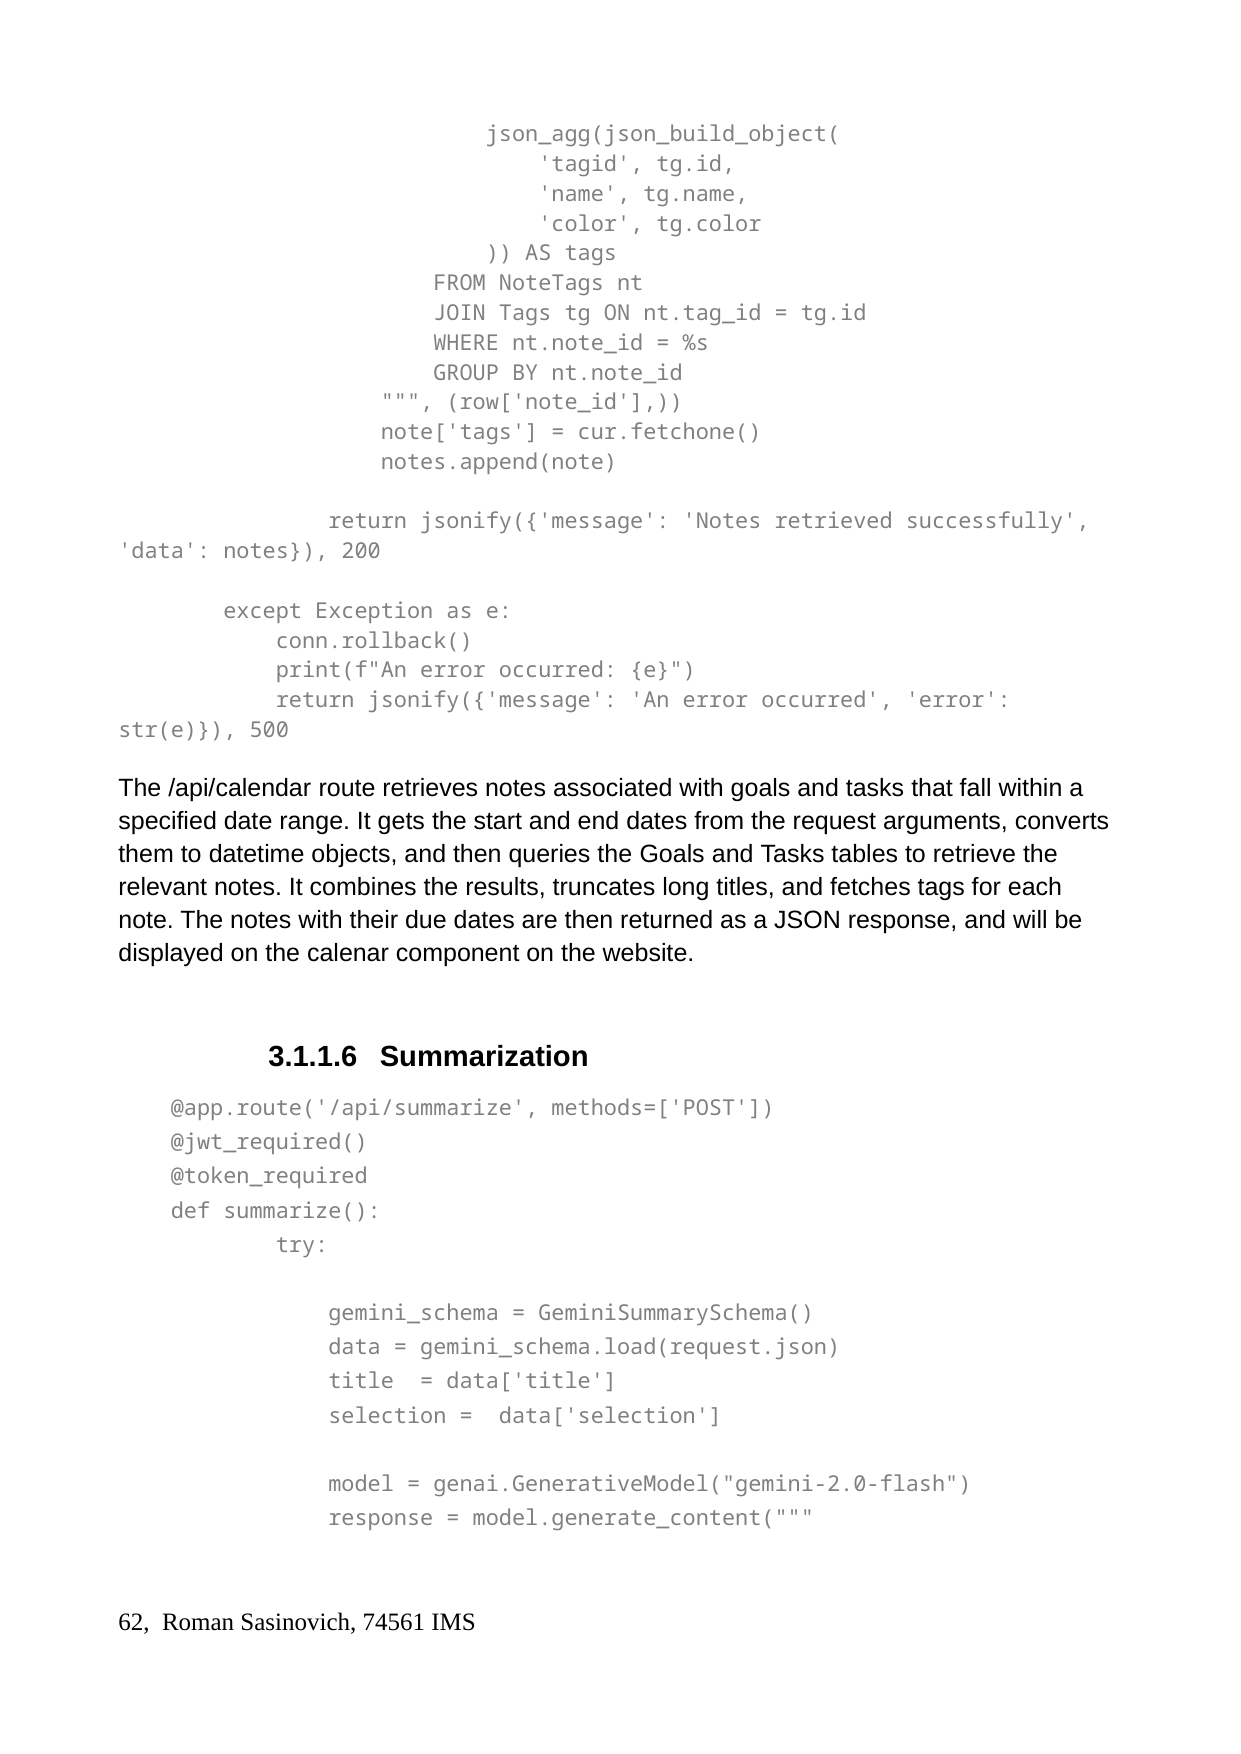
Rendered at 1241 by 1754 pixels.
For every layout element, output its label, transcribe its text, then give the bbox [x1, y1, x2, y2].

text return jsonify({'message': 'An error occurred', 'error': str(e)}), 500 [118, 684, 1122, 744]
text model = genai.GenerativeModel("gemini-2.0-flash") [118, 1468, 1122, 1498]
list Summarization [268, 1039, 1122, 1073]
text FROM NoteTags nt [118, 267, 1122, 297]
text print(f"An error occurred: {e}") [118, 654, 1122, 684]
text @jwt_required() [118, 1126, 1122, 1156]
text notes.append(note) [118, 446, 1122, 476]
text return jsonify({'message': 'Notes retrieved successfully', 'data': notes}), 200 [118, 505, 1122, 565]
text def summarize(): [118, 1195, 1122, 1224]
text data = gemini_schema.load(request.json) [118, 1331, 1122, 1361]
text 'color', tg.color [118, 207, 1122, 237]
text )) AS tags [118, 237, 1122, 267]
text conn.rollback() [118, 624, 1122, 654]
text json_agg(json_build_object( [118, 118, 1122, 148]
text response = model.generate_content(""" [118, 1502, 1122, 1532]
text title = data['title'] [118, 1366, 1122, 1395]
text """, (row['note_id'],)) [118, 386, 1122, 416]
text The /api/calendar route retrieves notes associated with goals and tasks that fall within a specified date range. It gets the start and end dates from the request arguments, converts them to datetime objects, and then queries the Goals and Tasks tables to retrieve the relevant notes. It combines the results, truncates long titles, and fetches tags for each note. The notes with their due dates are then returned as a JSON response, and will be displayed on the calenar component on the website. [118, 773, 1122, 967]
text 'name', tg.name, [118, 178, 1122, 207]
text note['tags'] = cur.fetchone() [118, 416, 1122, 446]
text GROUP BY nt.note_id [118, 356, 1122, 386]
text 'tagid', tg.id, [118, 148, 1122, 178]
text selection = data['selection'] [118, 1400, 1122, 1429]
text WHERE nt.note_id = %s [118, 327, 1122, 356]
text gemini_schema = GeminiSummarySchema() [118, 1297, 1122, 1327]
text JOIN Tags tg ON nt.tag_id = tg.id [118, 297, 1122, 327]
text @app.route('/api/summarize', methods=['POST']) [118, 1092, 1122, 1122]
text except Exception as e: [118, 595, 1122, 624]
text try: [118, 1229, 1122, 1259]
text @token_required [118, 1161, 1122, 1190]
